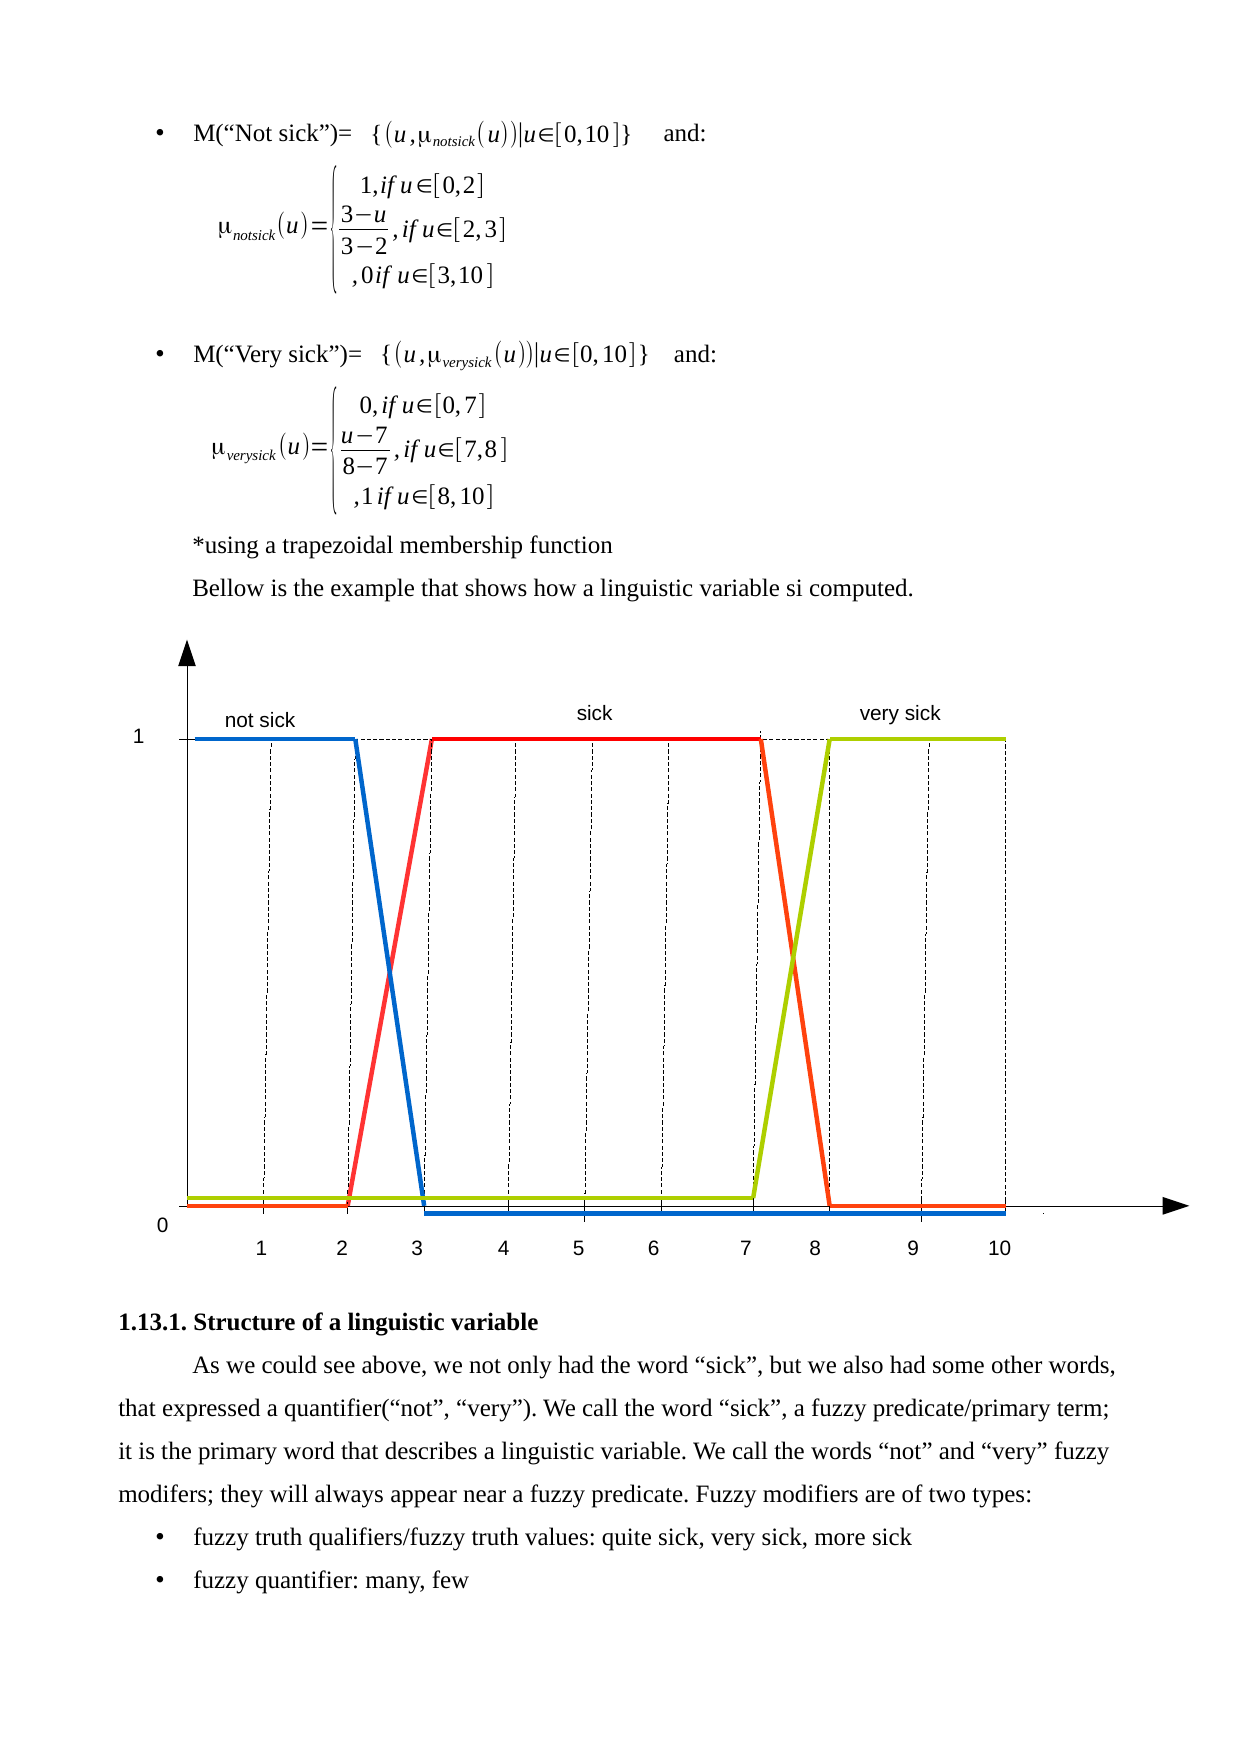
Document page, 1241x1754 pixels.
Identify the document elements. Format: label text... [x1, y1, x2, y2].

text As we could see above, we not only had the word “sick”, but we also had some other words, that expressed a quantifier(“not”, “very”). We call the word “sick”, a fuzzy predicate/primary term; it is the primary word that describes a linguistic variable. We call the words “not” and “very” fuzzy modifers; they will always appear near a fuzzy predicate. Fuzzy modifiers are of two types: [118, 1350, 1122, 1508]
text 1.13.1. Structure of a linguistic variable [118, 1307, 1122, 1335]
list M(“Very sick”)= and: [156, 339, 1122, 371]
text *using a trapezoidal membership function [118, 530, 1122, 559]
text Bellow is the example that shows how a linguistic variable si computed. [118, 573, 1122, 602]
list fuzzy truth qualifiers/fuzzy truth values: quite sick, very sick, more sick [156, 1522, 1122, 1551]
list fuzzy quantifier: many, few [156, 1565, 1122, 1594]
list M(“Not sick”)= and: [156, 118, 1122, 151]
